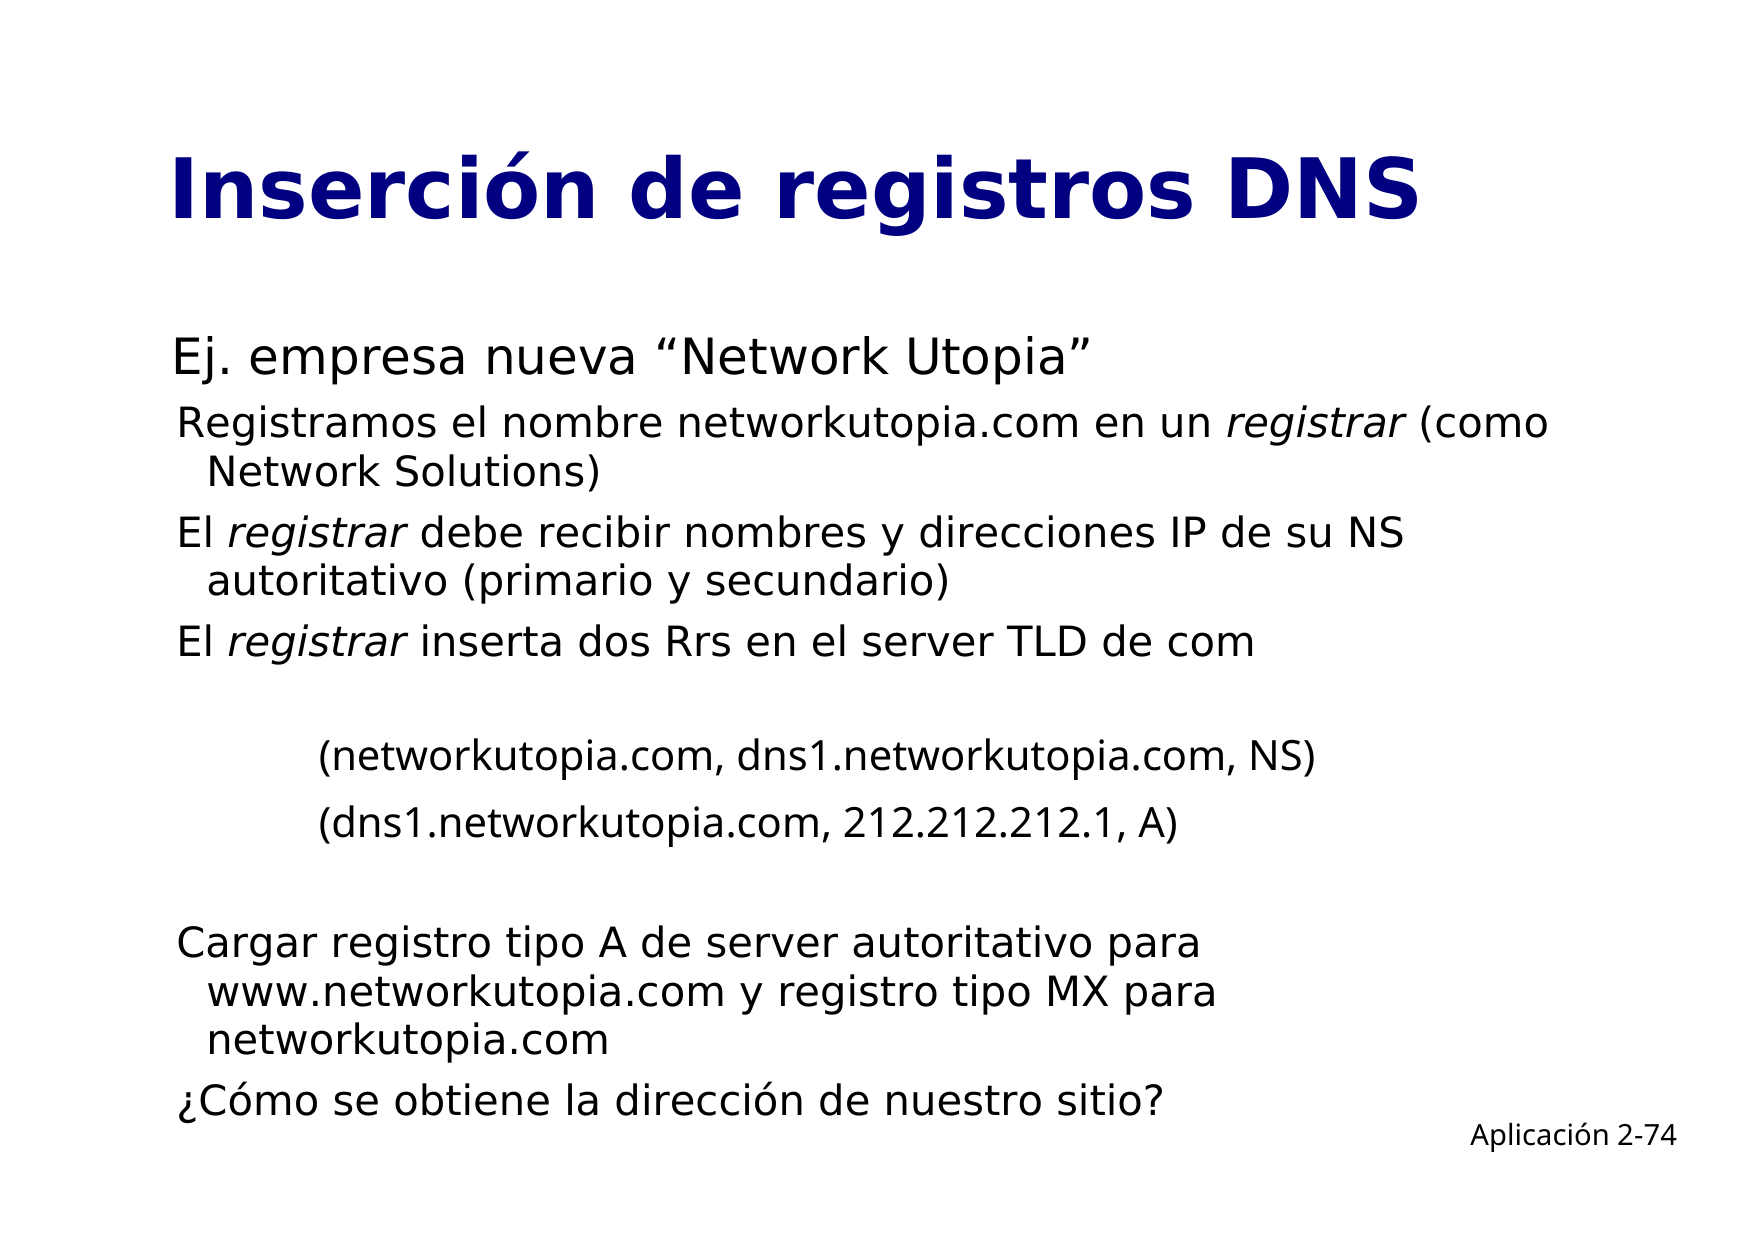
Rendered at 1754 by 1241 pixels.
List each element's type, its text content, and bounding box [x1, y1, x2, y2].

list Ej. empresa nueva “Network Utopia” Registramos el nombre networkutopia.com en un registrar (como Network Solutions) El registrar debe recibir nombres y direcciones IP de su NS autoritativo (primario y secundario) El registrar inserta dos Rrs en el server TLD de com (networkutopia.com, dns1.networkutopia.com, NS) (dns1.networkutopia.com, 212.212.212.1, A) Cargar registro tipo A de server autoritativo para www.networkutopia.com y registro tipo MX para networkutopia.com ¿Cómo se obtiene la dirección de nuestro sitio? [153, 320, 1605, 1178]
title Inserción de registros DNS [153, 95, 1545, 284]
